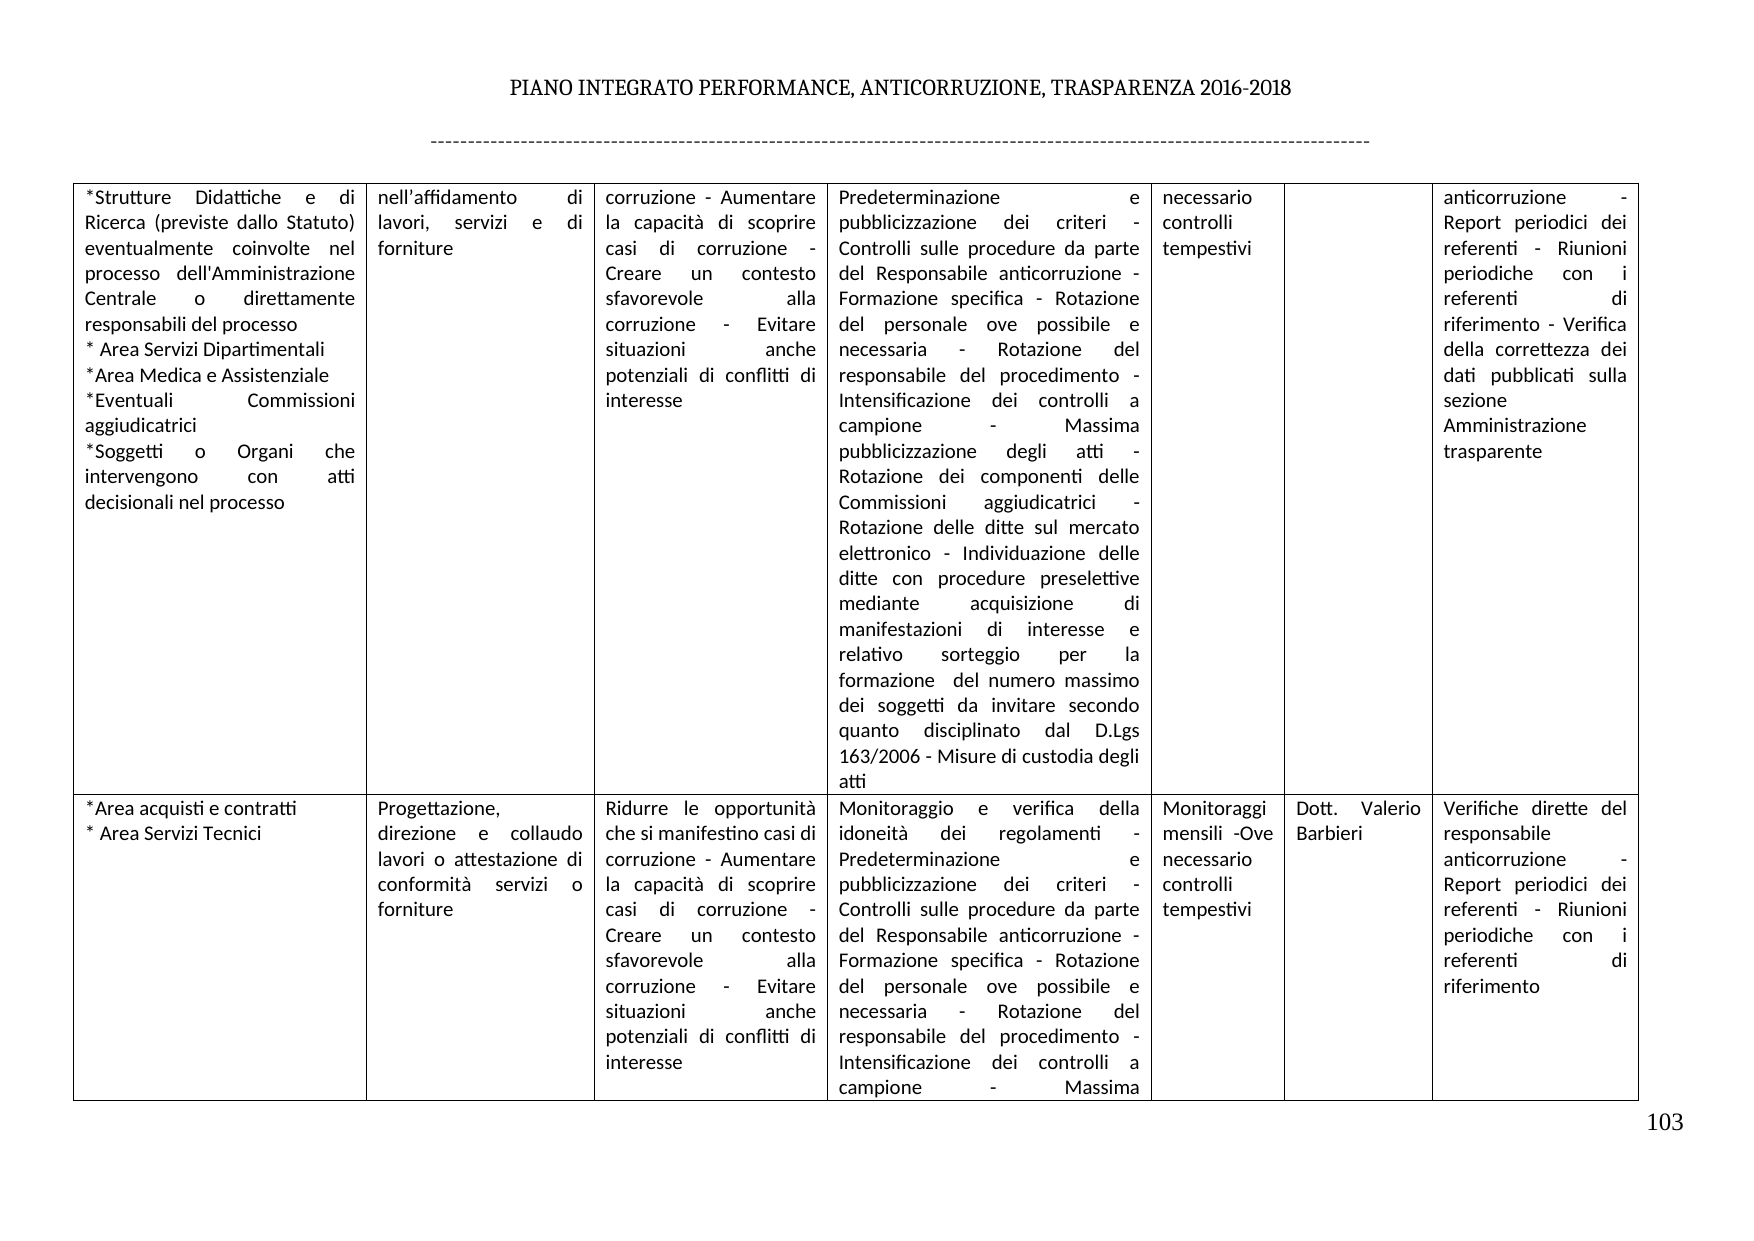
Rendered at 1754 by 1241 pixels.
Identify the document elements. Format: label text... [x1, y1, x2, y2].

table_cell corruzione - Aumentare la capacità di scoprire casi di corruzione - Creare un contesto sfavorevole alla corruzione - Evitare situazioni anche potenziali di conflitti di interesse [595, 184, 827, 794]
table_cell nell’affidamento di lavori, servizi e di forniture [367, 184, 594, 794]
table_cell Monitoraggio e verifica della idoneità dei regolamenti - Predeterminazione e pubblicizzazione dei criteri - Controlli sulle procedure da parte del Responsabile anticorruzione - Formazione specifica - Rotazione del personale ove possibile e necessaria - Rotazione del responsabile del procedimento - Intensificazione dei controlli a campione - Massima [828, 795, 1151, 1100]
table_cell necessario controlli tempestivi [1152, 184, 1284, 794]
table_cell Dott. Valerio Barbieri [1285, 795, 1432, 1100]
table_cell Monitoraggi mensili -Ove necessario controlli tempestivi [1152, 795, 1284, 1100]
table_cell Progettazione, direzione e collaudo lavori o attestazione di conformità servizi o forniture [367, 795, 594, 1100]
table_cell *Strutture Didattiche e di Ricerca (previste dallo Statuto) eventualmente coinvolte nel processo dell'Amministrazione Centrale o direttamente responsabili del processo * Area Servizi Dipartimentali *Area Medica e Assistenziale *Eventuali Commissioni aggiudicatrici *Soggetti o Organi che intervengono con atti decisionali nel processo [74, 184, 366, 794]
table_cell [1285, 184, 1432, 794]
table_cell Ridurre le opportunità che si manifestino casi di corruzione - Aumentare la capacità di scoprire casi di corruzione - Creare un contesto sfavorevole alla corruzione - Evitare situazioni anche potenziali di conflitti di interesse [595, 795, 827, 1100]
table_cell *Area acquisti e contratti * Area Servizi Tecnici [74, 795, 366, 1100]
table_cell - Predeterminazione e pubblicizzazione dei criteri - Controlli sulle procedure da parte del Responsabile anticorruzione - Formazione specifica - Rotazione del personale ove possibile e necessaria - Rotazione del responsabile del procedimento - Intensificazione dei controlli a campione - Massima pubblicizzazione degli atti - Rotazione dei componenti delle Commissioni aggiudicatrici - Rotazione delle ditte sul mercato elettronico - Individuazione delle ditte con procedure preselettive mediante acquisizione di manifestazioni di interesse e relativo sorteggio per la formazione del numero massimo dei soggetti da invitare secondo quanto disciplinato dal D.Lgs 163/2006 - Misure di custodia degli atti [828, 184, 1151, 794]
table_cell anticorruzione - Report periodici dei referenti - Riunioni periodiche con i referenti di riferimento - Verifica della correttezza dei dati pubblicati sulla sezione Amministrazione trasparente [1433, 184, 1638, 794]
table_cell Verifiche dirette del responsabile anticorruzione - Report periodici dei referenti - Riunioni periodiche con i referenti di riferimento [1433, 795, 1638, 1100]
